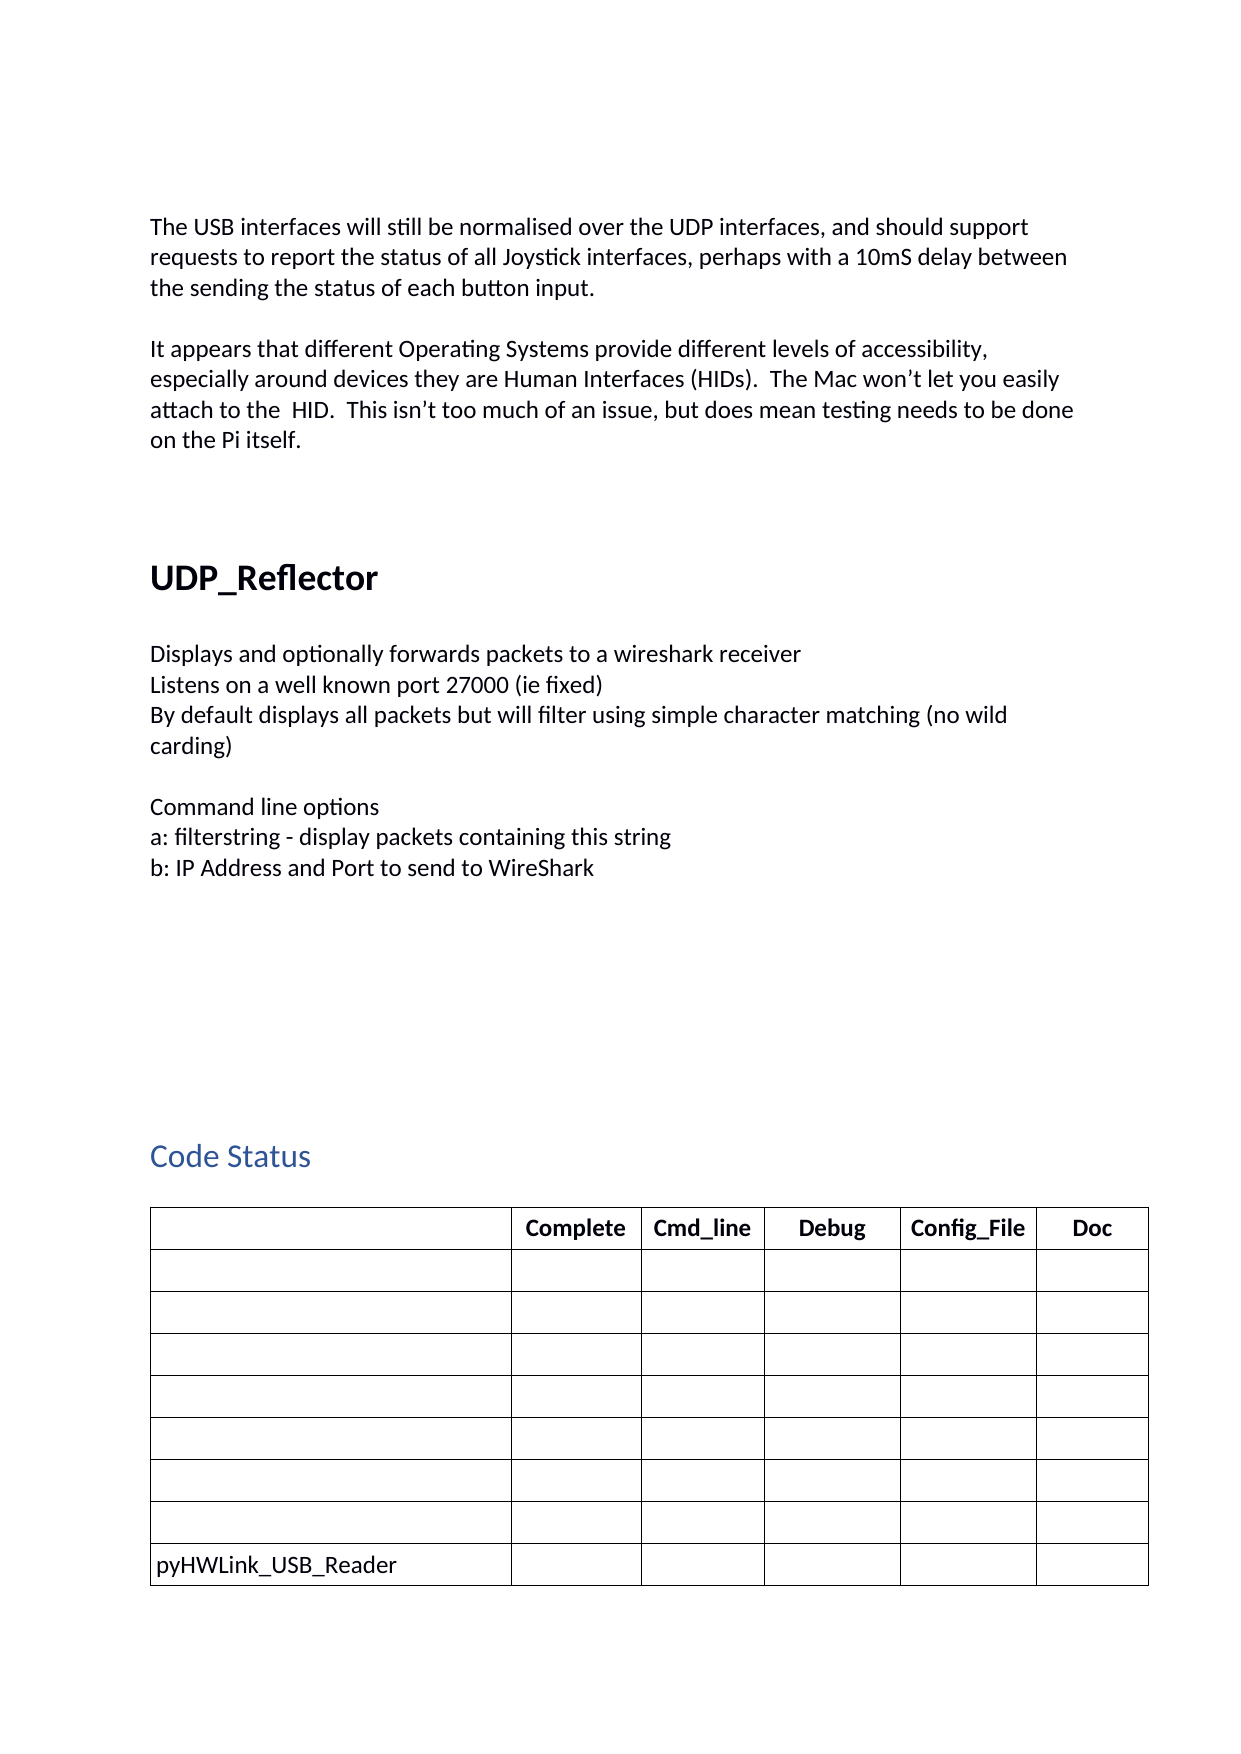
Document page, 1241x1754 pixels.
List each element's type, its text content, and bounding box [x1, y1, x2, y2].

table_cell [901, 1460, 1036, 1501]
table_header Config_File [901, 1208, 1036, 1249]
table_cell [1037, 1460, 1148, 1501]
table_cell [512, 1334, 641, 1375]
text Command line options [150, 791, 1090, 822]
table_cell [151, 1250, 511, 1291]
subtitle Code Status [150, 1135, 1090, 1176]
table_cell [642, 1292, 764, 1333]
table_cell [765, 1460, 900, 1501]
text b: IP Address and Port to send to WireShark [150, 852, 1090, 883]
table_cell [1037, 1502, 1148, 1543]
table_cell [642, 1334, 764, 1375]
table_header Debug [765, 1208, 900, 1249]
table_cell pyHWLink_USB_Reader [151, 1544, 511, 1585]
table_cell [151, 1376, 511, 1417]
subtitle UDP_Reflector [150, 554, 1090, 599]
table_header Doc [1037, 1208, 1148, 1249]
table_cell [512, 1502, 641, 1543]
table_cell [765, 1250, 900, 1291]
table_cell [901, 1250, 1036, 1291]
table_cell [765, 1418, 900, 1459]
table_header Cmd_line [642, 1208, 764, 1249]
table_cell [765, 1376, 900, 1417]
text a: filterstring - display packets containing this string [150, 822, 1090, 852]
text By default displays all packets but will filter using simple character matching (no wild carding) [150, 699, 1090, 761]
table_cell [642, 1376, 764, 1417]
table_cell [642, 1502, 764, 1543]
table_cell [512, 1250, 641, 1291]
table_cell [765, 1334, 900, 1375]
table_cell [901, 1418, 1036, 1459]
table_cell [151, 1292, 511, 1333]
table_cell [1037, 1292, 1148, 1333]
table_cell [512, 1292, 641, 1333]
text The USB interfaces will still be normalised over the UDP interfaces, and should support requests to report the status of all Joystick interfaces, perhaps with a 10mS delay between the sending the status of each button input. [150, 211, 1090, 303]
text Displays and optionally forwards packets to a wireshark receiver [150, 638, 1090, 669]
table_cell [642, 1460, 764, 1501]
table_cell [1037, 1334, 1148, 1375]
table_cell [901, 1292, 1036, 1333]
table_cell [1037, 1544, 1148, 1585]
text It appears that different Operating Systems provide different levels of accessibility, especially around devices they are Human Interfaces (HIDs). The Mac won’t let you easily attach to the HID. This isn’t too much of an issue, but does mean testing needs to be done on the Pi itself. [150, 333, 1090, 455]
table_cell [901, 1502, 1036, 1543]
table_cell [642, 1418, 764, 1459]
table_cell [901, 1334, 1036, 1375]
table_cell [1037, 1418, 1148, 1459]
table_cell [512, 1376, 641, 1417]
table_cell [1037, 1376, 1148, 1417]
table_cell [151, 1460, 511, 1501]
table_cell [765, 1502, 900, 1543]
table_cell [765, 1544, 900, 1585]
table_cell [512, 1460, 641, 1501]
table_header Complete [512, 1208, 641, 1249]
table_cell [642, 1544, 764, 1585]
table_cell [765, 1292, 900, 1333]
table_cell [151, 1334, 511, 1375]
table_cell [151, 1418, 511, 1459]
table_cell [151, 1502, 511, 1543]
table_header [151, 1208, 511, 1249]
text Listens on a well known port 27000 (ie fixed) [150, 669, 1090, 699]
table_cell [642, 1250, 764, 1291]
table_cell [512, 1544, 641, 1585]
table_cell [512, 1418, 641, 1459]
table_cell [901, 1544, 1036, 1585]
table_cell [901, 1376, 1036, 1417]
table_cell [1037, 1250, 1148, 1291]
